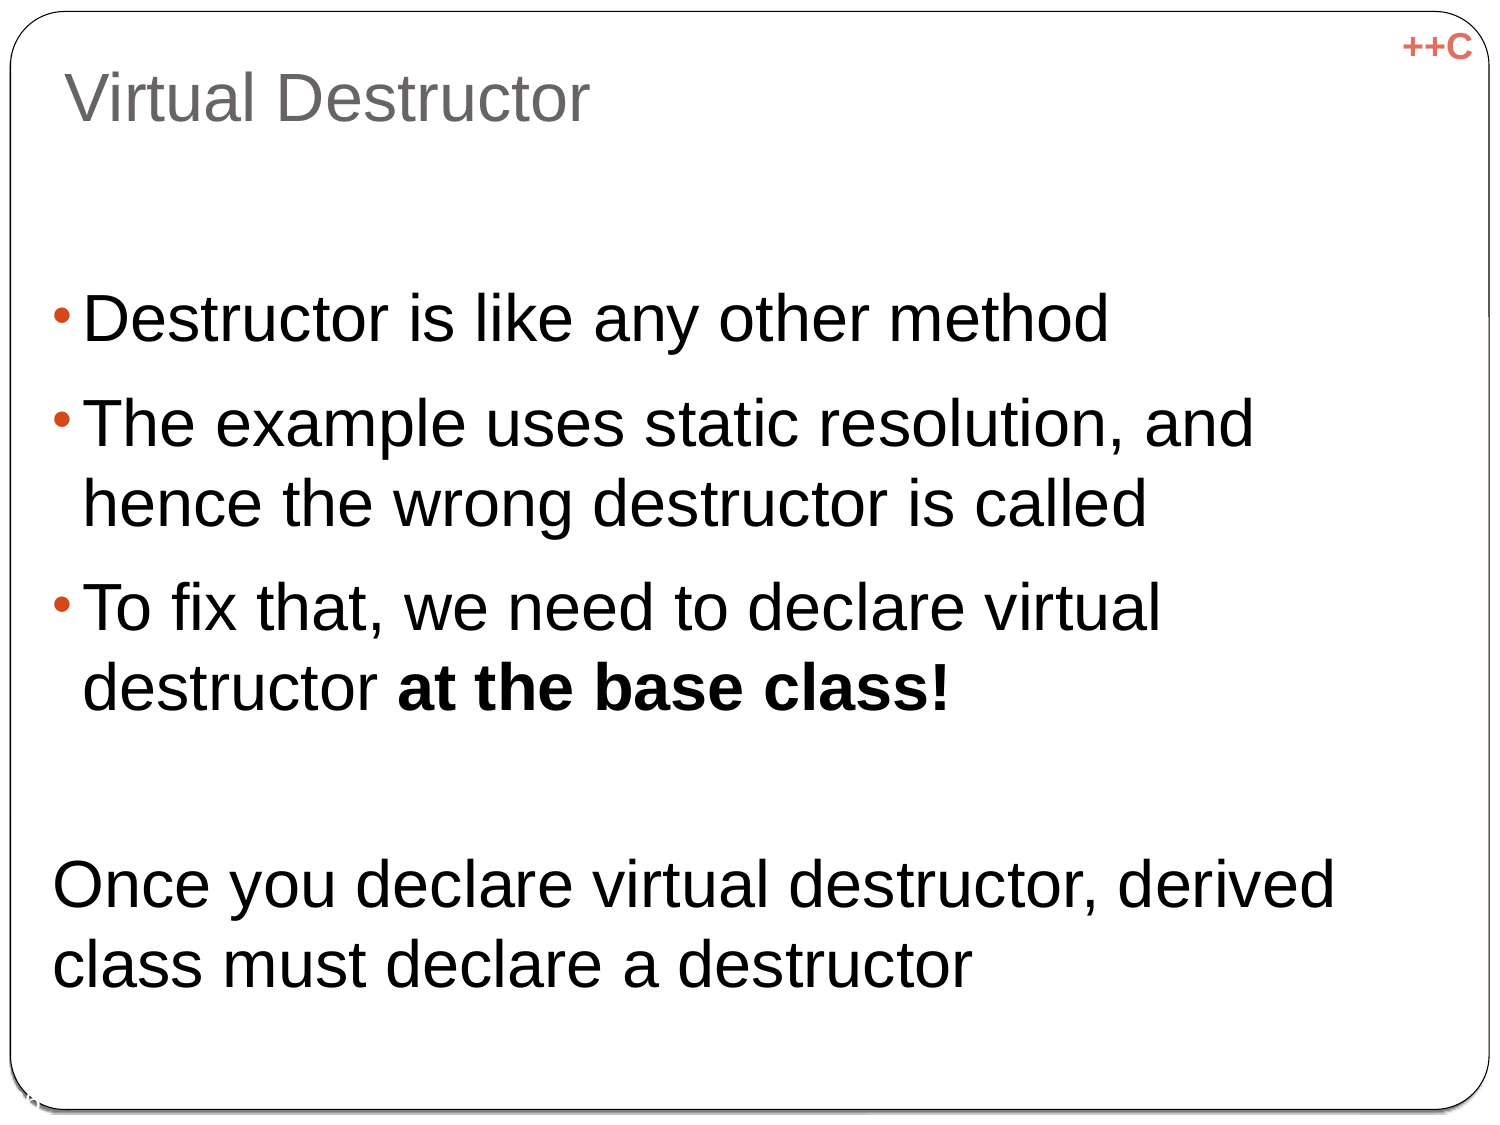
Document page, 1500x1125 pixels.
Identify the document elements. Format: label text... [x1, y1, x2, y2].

title Virtual Destructor [50, 45, 1450, 150]
slide_number [0, 1074, 50, 1125]
list Destructor is like any other method The example uses static resolution, and hence the wrong destructor is called To fix that, we need to declare virtual destructor at the base class! Once you declare virtual destructor, derived class must declare a destructor [37, 162, 1463, 1088]
